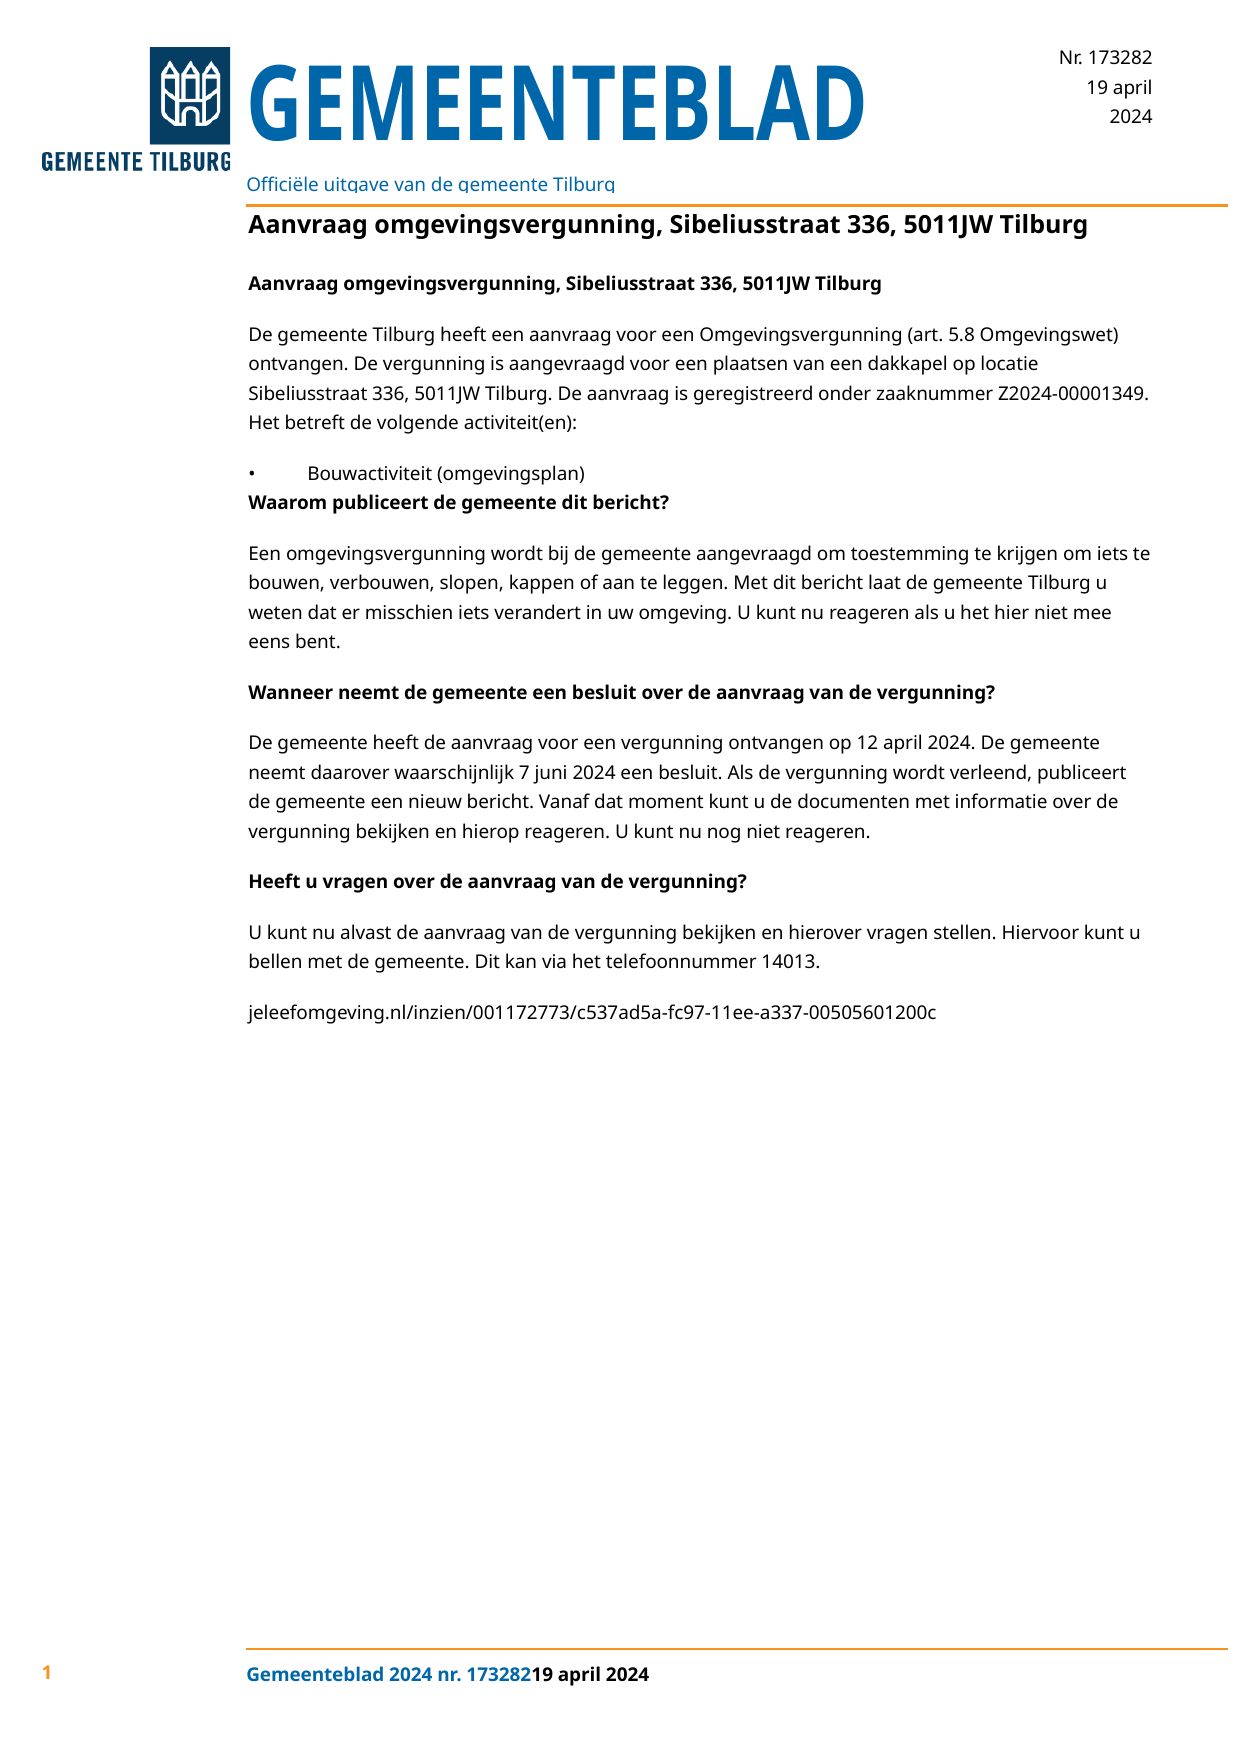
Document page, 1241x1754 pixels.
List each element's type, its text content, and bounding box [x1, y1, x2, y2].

text Aanvraag omgevingsvergunning, Sibeliusstraat 336, 5011JW Tilburg [248, 207, 1152, 241]
text Een omgevingsvergunning wordt bij de gemeente aangevraagd om toestemming te krijgen om iets te bouwen, verbouwen, slopen, kappen of aan te leggen. Met dit bericht laat de gemeente Tilburg u weten dat er misschien iets verandert in uw omgeving. U kunt nu reageren als u het hier niet mee eens bent. [248, 540, 1152, 654]
list Bouwactiviteit (omgevingsplan) [248, 460, 1152, 486]
text De gemeente Tilburg heeft een aanvraag voor een Omgevingsvergunning (art. 5.8 Omgevingswet) ontvangen. De vergunning is aangevraagd voor een plaatsen van een dakkapel op locatie Sibeliusstraat 336, 5011JW Tilburg. De aanvraag is geregistreerd onder zaaknummer Z2024-00001349. Het betreft de volgende activiteit(en): [248, 321, 1152, 435]
text U kunt nu alvast de aanvraag van de vergunning bekijken en hierover vragen stellen. Hiervoor kunt u bellen met de gemeente. Dit kan via het telefoonnummer 14013. [248, 919, 1152, 974]
text jeleefomgeving.nl/inzien/001172773/c537ad5a-fc97-11ee-a337-00505601200c [248, 999, 1152, 1025]
text Waarom publiceert de gemeente dit bericht? [248, 489, 1152, 515]
text De gemeente heeft de aanvraag voor een vergunning ontvangen op 12 april 2024. De gemeente neemt daarover waarschijnlijk 7 juni 2024 een besluit. Als de vergunning wordt verleend, publiceert de gemeente een nieuw bericht. Vanaf dat moment kunt u de documenten met informatie over de vergunning bekijken en hierop reageren. U kunt nu nog niet reageren. [248, 729, 1152, 844]
text Heeft u vragen over de aanvraag van de vergunning? [248, 869, 1152, 894]
picture [41, 47, 231, 172]
text Aanvraag omgevingsvergunning, Sibeliusstraat 336, 5011JW Tilburg [248, 270, 1152, 296]
text Wanneer neemt de gemeente een besluit over de aanvraag van de vergunning? [248, 679, 1152, 705]
